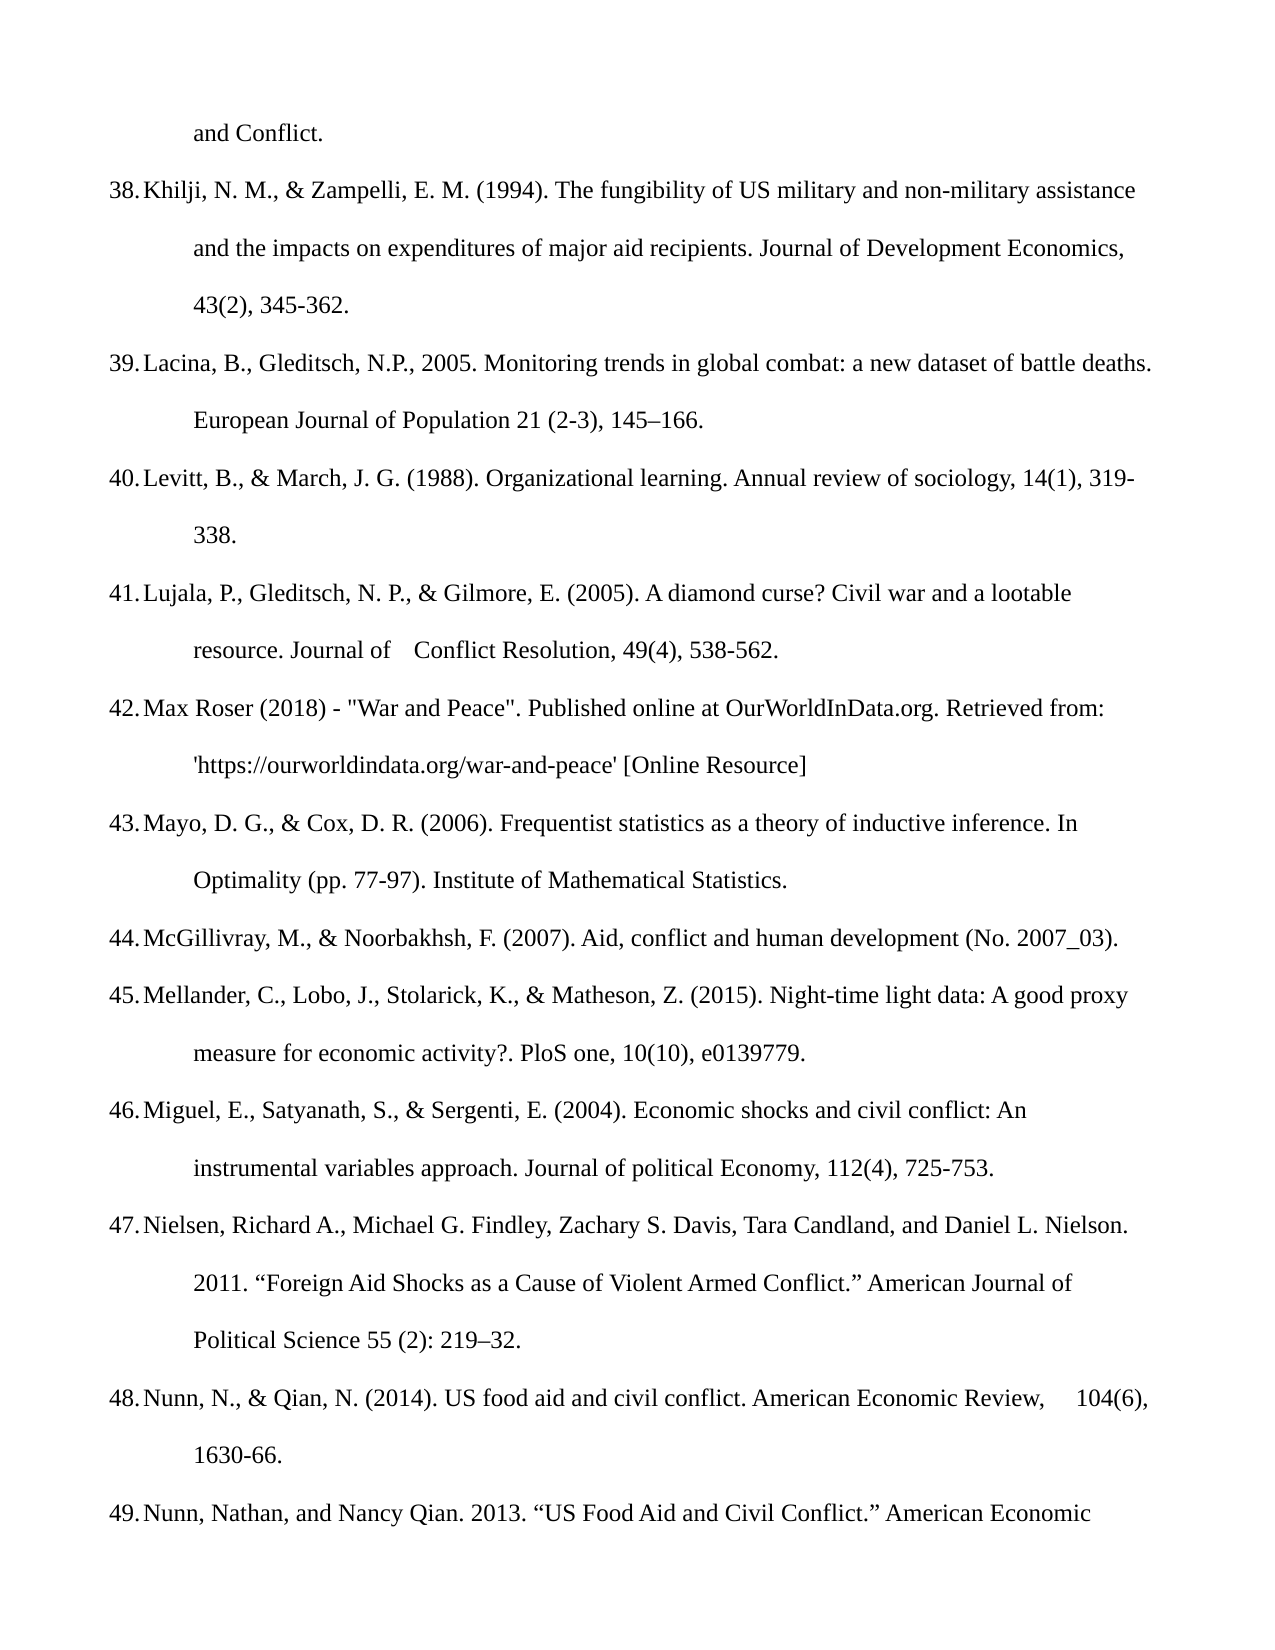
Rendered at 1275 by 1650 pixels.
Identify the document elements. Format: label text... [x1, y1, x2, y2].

list Mellander, C., Lobo, J., Stolarick, K., & Matheson, Z. (2015). Night-time light data: A good proxy measure for economic activity?. PloS one, 10(10), e0139779. [109, 981, 1157, 1067]
list Levitt, B., & March, J. G. (1988). Organizational learning. Annual review of sociology, 14(1), 319-338. [109, 463, 1157, 549]
list Max Roser (2018) - "War and Peace". Published online at OurWorldInData.org. Retrieved from: 'https://ourworldindata.org/war-and-peace' [Online Resource] [109, 693, 1157, 779]
list Nunn, N., & Qian, N. (2014). US food aid and civil conflict. American Economic Review, 104(6), 1630-66. [109, 1383, 1157, 1469]
list Miguel, E., Satyanath, S., & Sergenti, E. (2004). Economic shocks and civil conflict: An instrumental variables approach. Journal of political Economy, 112(4), 725-753. [109, 1096, 1157, 1182]
list Nunn, Nathan, and Nancy Qian. 2013. “US Food Aid and Civil Conflict.” American Economic [109, 1498, 1157, 1527]
list Mayo, D. G., & Cox, D. R. (2006). Frequentist statistics as a theory of inductive inference. In Optimality (pp. 77-97). Institute of Mathematical Statistics. [109, 808, 1157, 894]
list Khilji, N. M., & Zampelli, E. M. (1994). The fungibility of US military and non-military assistance and the impacts on expenditures of major aid recipients. Journal of Development Economics, 43(2), 345-362. [109, 176, 1157, 319]
list and Conflict. [109, 118, 1157, 147]
list McGillivray, M., & Noorbakhsh, F. (2007). Aid, conflict and human development (No. 2007_03). [109, 923, 1157, 952]
list Lujala, P., Gleditsch, N. P., & Gilmore, E. (2005). A diamond curse? Civil war and a lootable resource. Journal of Conflict Resolution, 49(4), 538-562. [109, 578, 1157, 664]
list Lacina, B., Gleditsch, N.P., 2005. Monitoring trends in global combat: a new dataset of battle deaths. European Journal of Population 21 (2-3), 145–166. [109, 348, 1157, 434]
list Nielsen, Richard A., Michael G. Findley, Zachary S. Davis, Tara Candland, and Daniel L. Nielson. 2011. “Foreign Aid Shocks as a Cause of Violent Armed Conflict.” American Journal of Political Science 55 (2): 219–32. [109, 1211, 1157, 1354]
